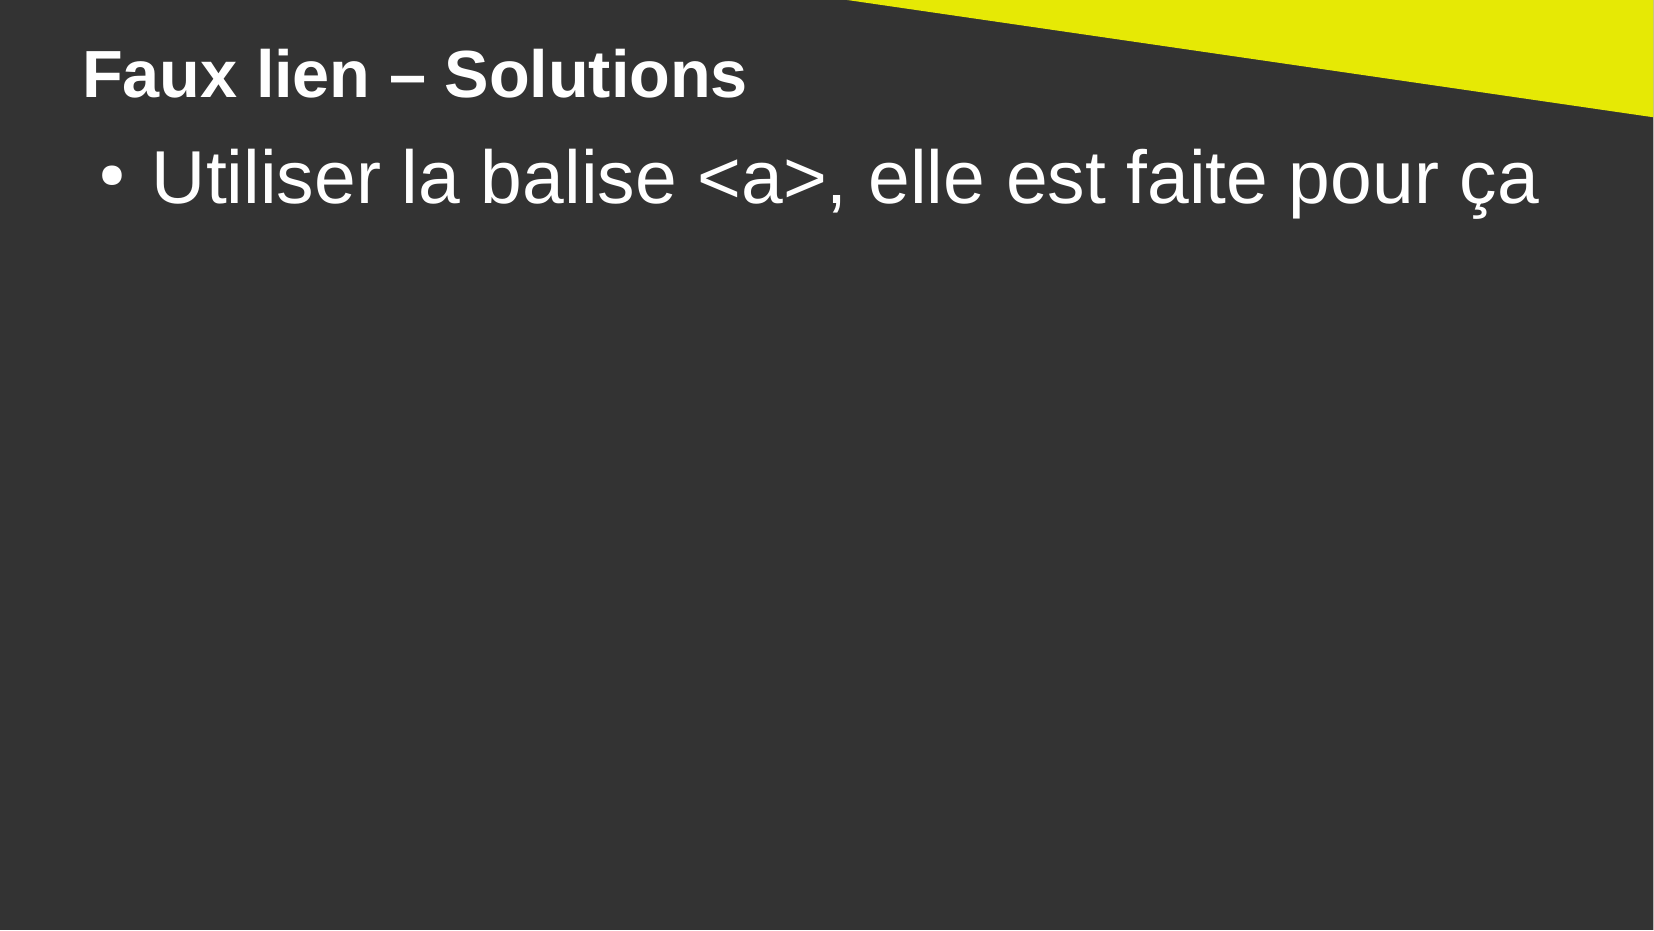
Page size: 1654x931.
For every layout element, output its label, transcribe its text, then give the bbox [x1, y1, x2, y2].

text_box [847, 0, 1654, 118]
list Utiliser la balise <a>, elle est faite pour ça [80, 135, 1620, 709]
title Faux lien – Solutions [82, 37, 1571, 114]
